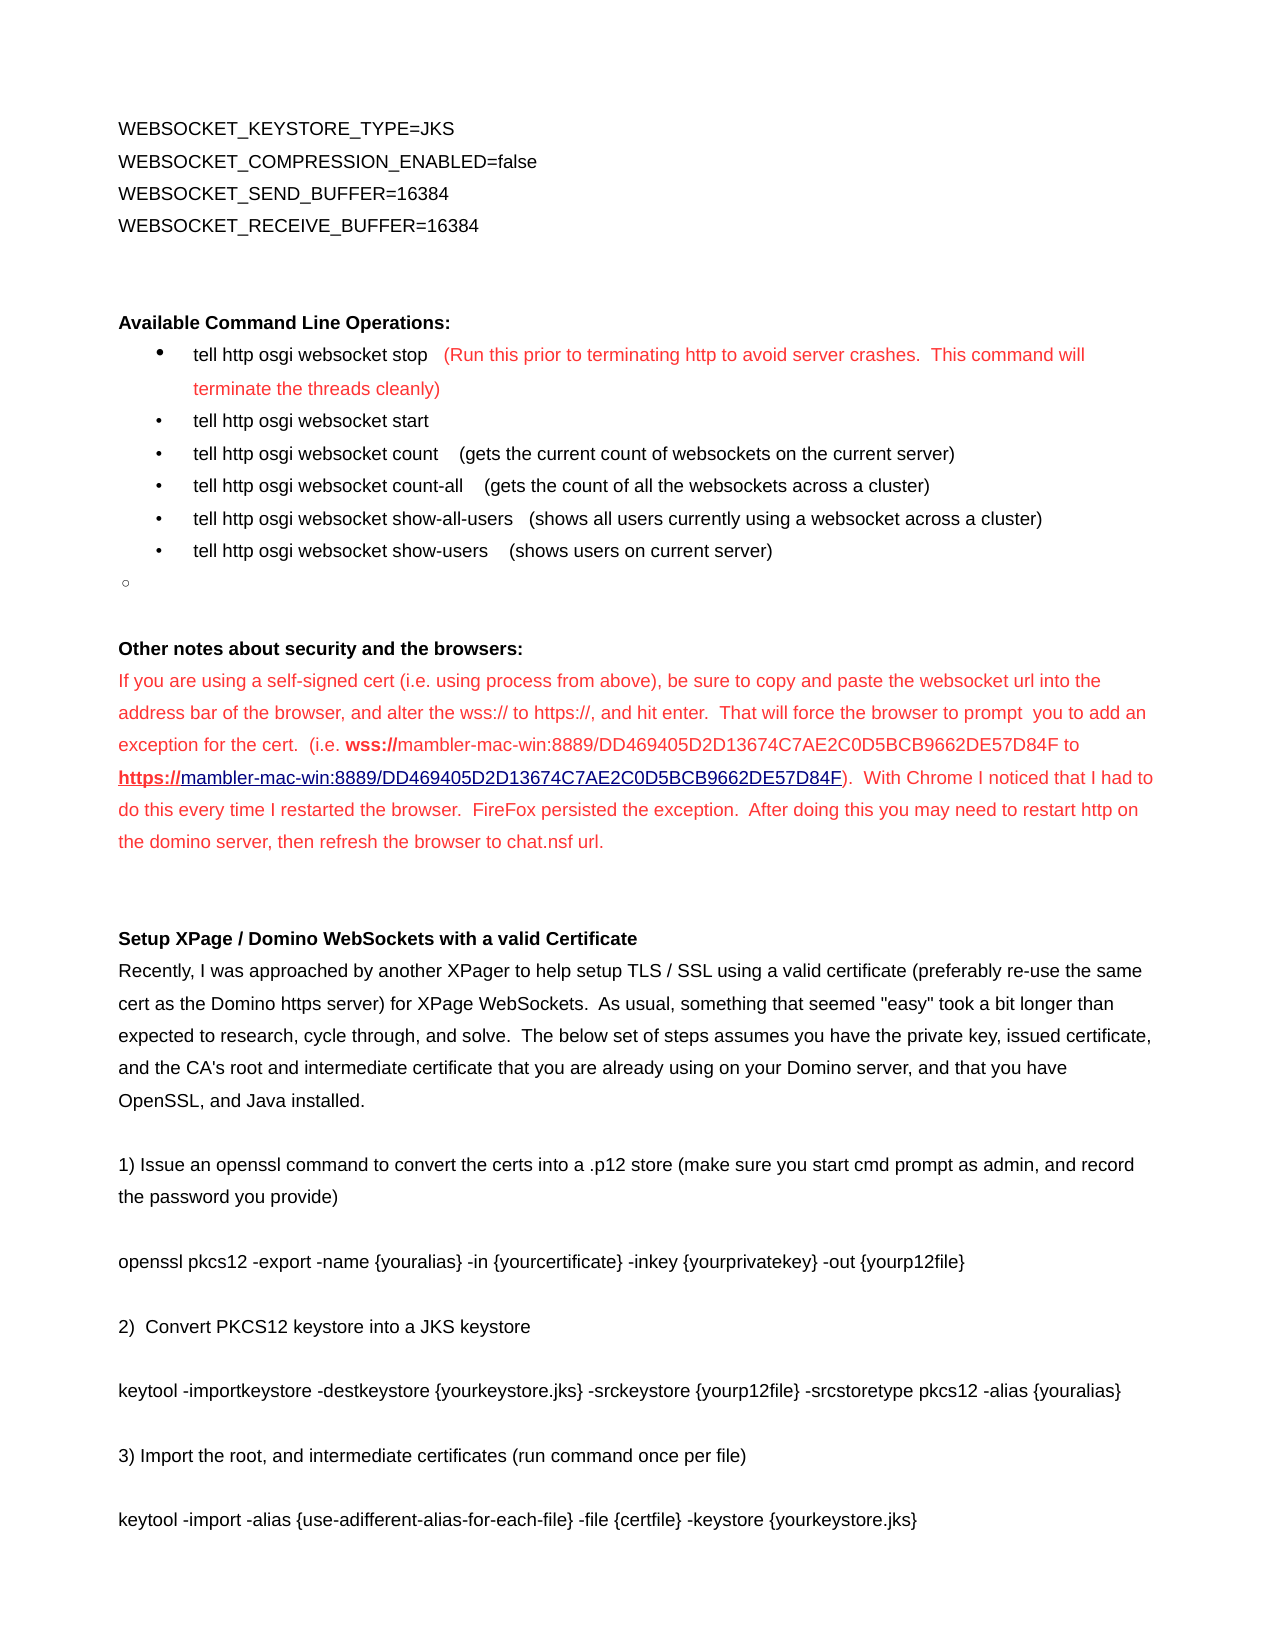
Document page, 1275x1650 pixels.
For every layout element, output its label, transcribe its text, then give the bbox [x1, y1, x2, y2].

list tell http osgi websocket show-users (shows users on current server) [156, 540, 1157, 562]
text Setup XPage / Domino WebSockets with a valid Certificate [118, 928, 1157, 949]
text keytool -importkeystore -destkeystore {yourkeystore.jks} -srckeystore {yourp12file} -srcstoretype pkcs12 -alias {youralias} [118, 1380, 1157, 1402]
list tell http osgi websocket count-all (gets the count of all the websockets across a cluster) [156, 475, 1157, 497]
text keytool -import -alias {use-adifferent-alias-for-each-file} -file {certfile} -keystore {yourkeystore.jks} [118, 1509, 1157, 1531]
text Recently, I was approached by another XPager to help setup TLS / SSL using a valid certificate (preferably re-use the same cert as the Domino https server) for XPage WebSockets. As usual, something that seemed "easy" took a bit longer than expected to research, cycle through, and solve. The below set of steps assumes you have the private key, issued certificate, and the CA's root and intermediate certificate that you are already using on your Domino server, and that you have OpenSSL, and Java installed. [118, 960, 1157, 1111]
list tell http osgi websocket start [156, 410, 1157, 432]
text WEBSOCKET_RECEIVE_BUFFER=16384 [118, 215, 1157, 237]
text WEBSOCKET_COMPRESSION_ENABLED=false [118, 150, 1157, 172]
list tell http osgi websocket stop (Run this prior to terminating http to avoid server crashes. This command will terminate the threads cleanly) [156, 344, 1157, 399]
text Available Command Line Operations: [118, 312, 1157, 333]
text 3) Import the root, and intermediate certificates (run command once per file) [118, 1445, 1157, 1466]
text 2) Convert PKCS12 keystore into a JKS keystore [118, 1316, 1157, 1337]
text WEBSOCKET_SEND_BUFFER=16384 [118, 183, 1157, 204]
text Other notes about security and the browsers: [118, 637, 1157, 659]
text If you are using a self-signed cert (i.e. using process from above), be sure to copy and paste the websocket url into the address bar of the browser, and alter the wss:// to https://, and hit enter. That will force the browser to prompt you to add an exception for the cert. (i.e. wss://mambler-mac-win:8889/DD469405D2D13674C7AE2C0D5BCB9662DE57D84F to https://mambler-mac-win:8889/DD469405D2D13674C7AE2C0D5BCB9662DE57D84F). With Chrome I noticed that I had to do this every time I restarted the browser. FireFox persisted the exception. After doing this you may need to restart http on the domino server, then refresh the browser to chat.nsf url. [118, 670, 1157, 853]
text WEBSOCKET_KEYSTORE_TYPE=JKS [118, 118, 1157, 140]
list tell http osgi websocket show-all-users (shows all users currently using a websocket across a cluster) [156, 508, 1157, 529]
text 1) Issue an openssl command to convert the certs into a .p12 store (make sure you start cmd prompt as admin, and record the password you provide) [118, 1154, 1157, 1208]
list tell http osgi websocket count (gets the current count of websockets on the current server) [156, 443, 1157, 464]
text openssl pkcs12 -export -name {youralias} -in {yourcertificate} -inkey {yourprivatekey} -out {yourp12file} [118, 1251, 1157, 1272]
